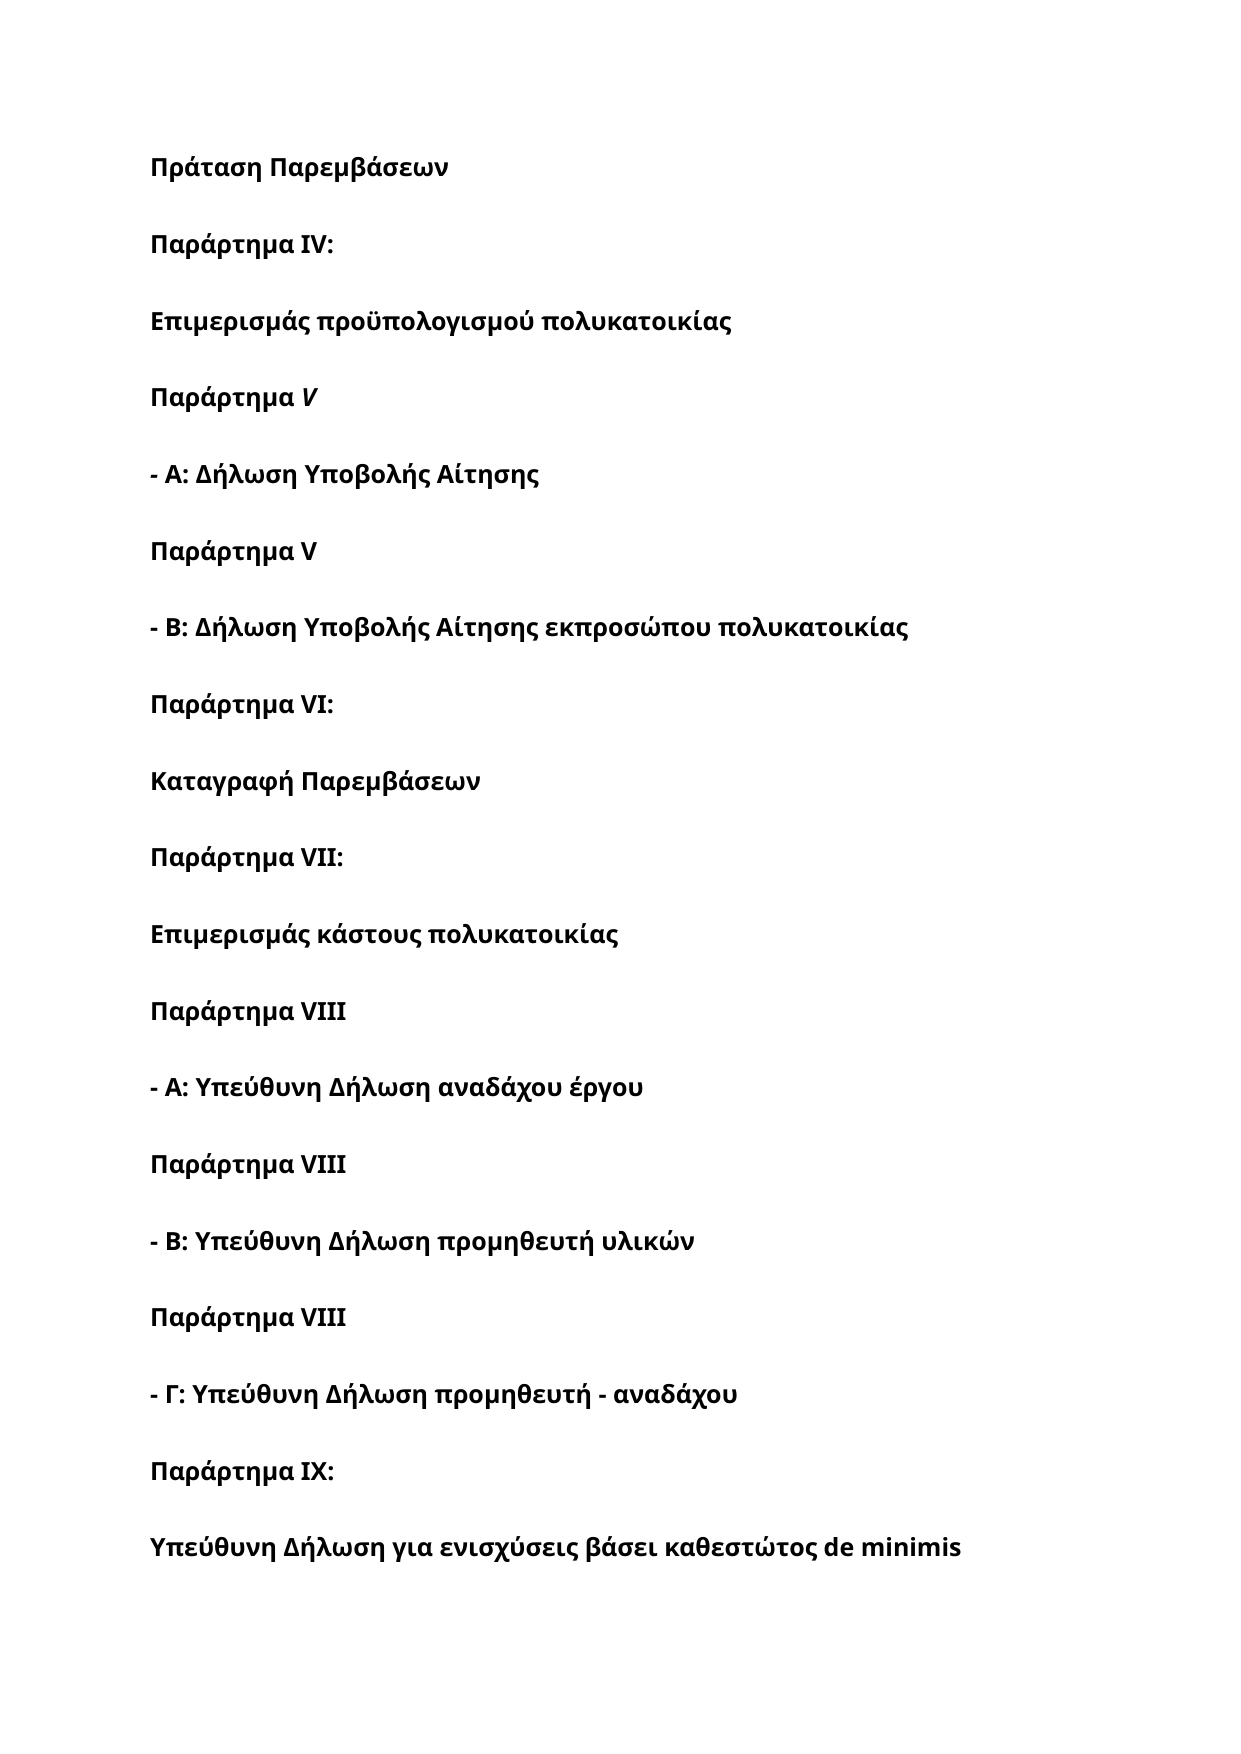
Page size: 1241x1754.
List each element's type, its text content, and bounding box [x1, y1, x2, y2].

title Παράρτημα IV: [150, 227, 1090, 261]
title Παράρτημα VIII [150, 1300, 1090, 1334]
title Παράρτημα V [150, 380, 1090, 414]
title Παράρτημα VII: [150, 840, 1090, 874]
title Επιμερισμάς προϋπολογισμού πολυκατοικίας [150, 303, 1090, 337]
title Υπεύθυνη Δήλωση για ενισχύσεις βάσει καθεστώτος de minimis [150, 1530, 1090, 1564]
title Παράρτημα V [150, 533, 1090, 567]
title - Α: Δήλωση Υποβολής Αίτησης [150, 457, 1090, 491]
title Πράταση Παρεμβάσεων [150, 150, 1090, 184]
title Παράρτημα VI: [150, 687, 1090, 721]
title - Β: Δήλωση Υποβολής Αίτησης εκπροσώπου πολυκατοικίας [150, 610, 1090, 644]
title - Α: Υπεύθυνη Δήλωση αναδάχου έργου [150, 1070, 1090, 1104]
title Επιμερισμάς κάστους πολυκατοικίας [150, 917, 1090, 951]
title - Β: Υπεύθυνη Δήλωση προμηθευτή υλικών [150, 1223, 1090, 1257]
title Καταγραφή Παρεμβάσεων [150, 763, 1090, 797]
title Παράρτημα IX: [150, 1453, 1090, 1487]
title Παράρτημα VIII [150, 993, 1090, 1027]
title - Γ: Υπεύθυνη Δήλωση προμηθευτή - αναδάχου [150, 1377, 1090, 1411]
title Παράρτημα VIII [150, 1147, 1090, 1181]
